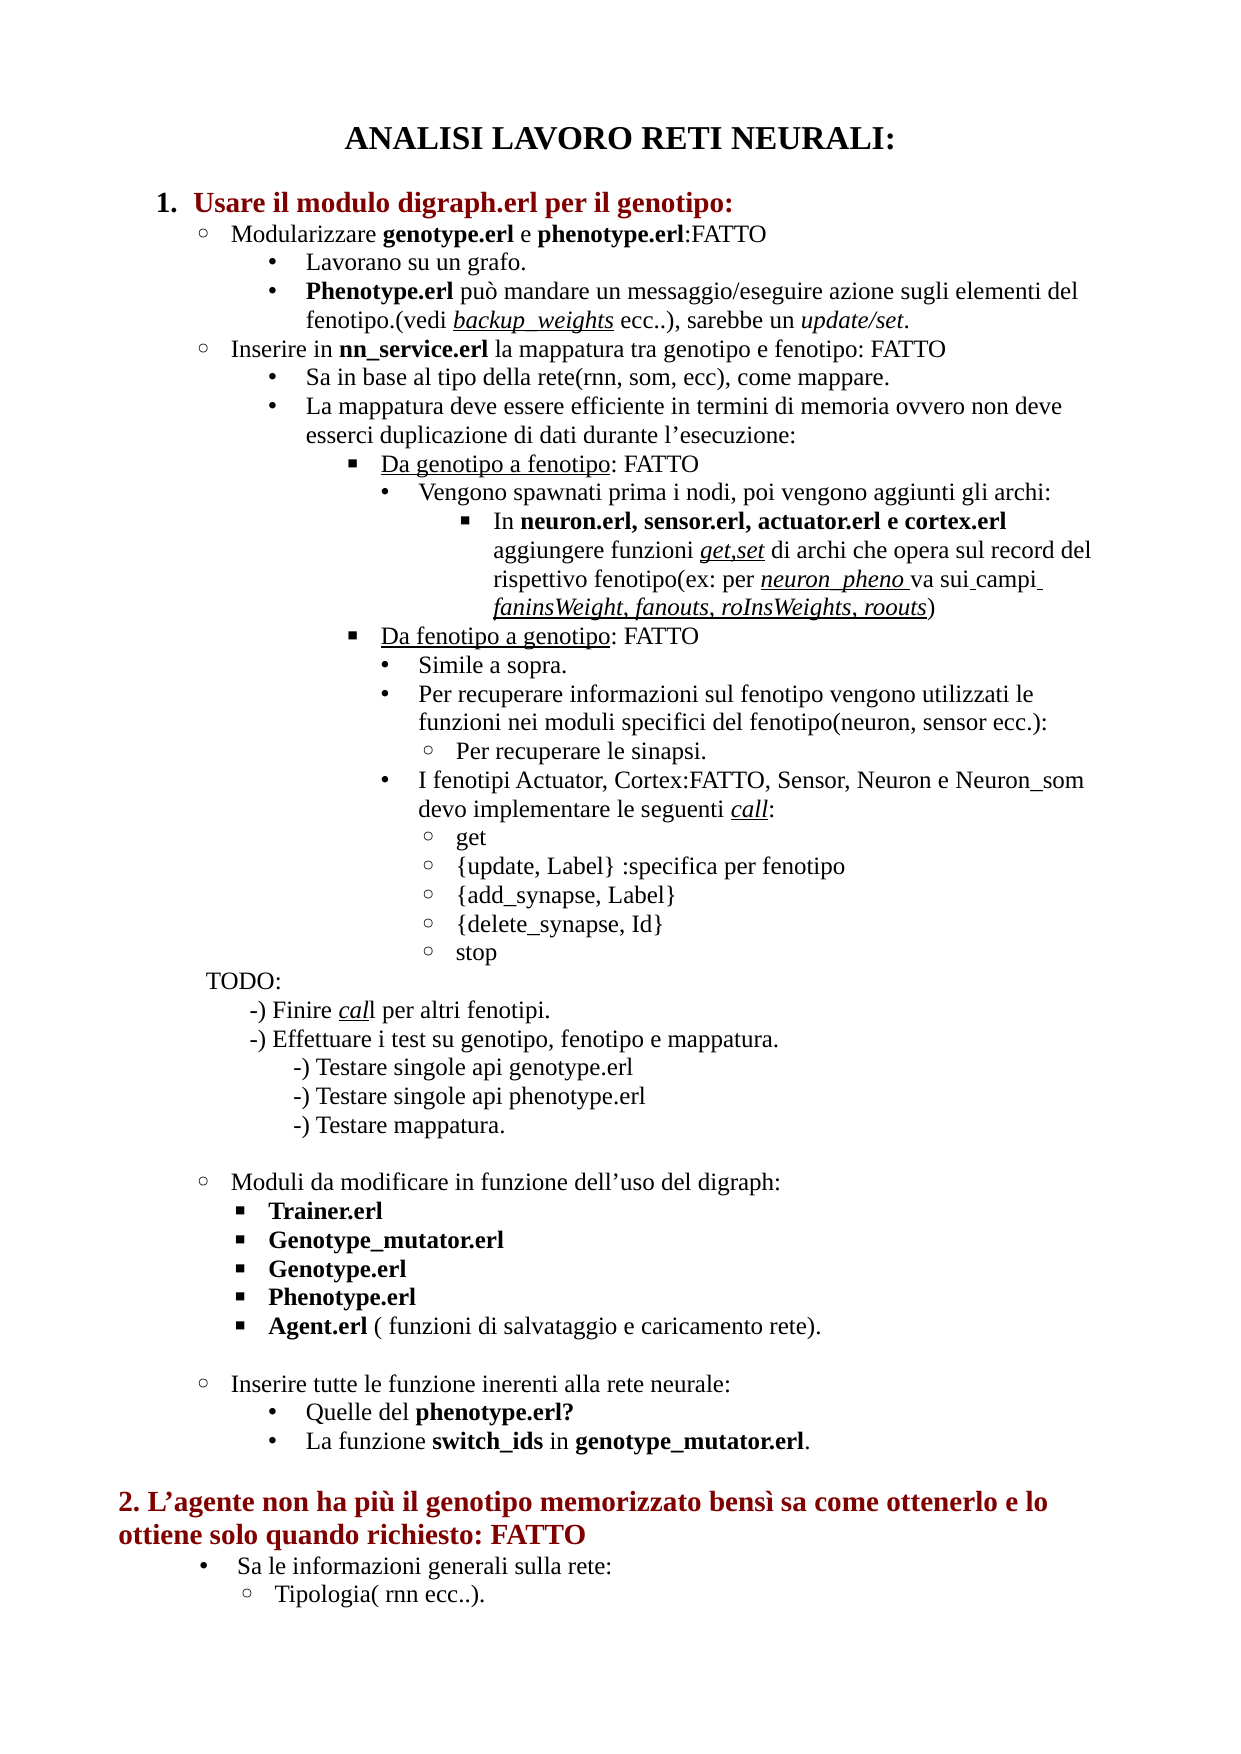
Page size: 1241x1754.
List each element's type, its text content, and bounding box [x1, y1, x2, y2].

list Genotype.erl [231, 1254, 1122, 1282]
list I fenotipi Actuator, Cortex:FATTO, Sensor, Neuron e Neuron_som devo implementare le seguenti call: [381, 765, 1122, 822]
list Lavorano su un grafo. [268, 247, 1122, 276]
list In neuron.erl, sensor.erl, actuator.erl e cortex.erl aggiungere funzioni get,set di archi che opera sul record del rispettivo fenotipo(ex: per neuron_pheno va sui campi faninsWeight, fanouts, roInsWeights, roouts) [456, 506, 1122, 621]
text -) Finire call per altri fenotipi. [118, 995, 1122, 1024]
text -) Testare singole api phenotype.erl [118, 1081, 1122, 1110]
list Sa le informazioni generali sulla rete: [199, 1551, 1122, 1579]
list Phenotype.erl [231, 1282, 1122, 1311]
list Agent.erl ( funzioni di salvataggio e caricamento rete). [231, 1311, 1122, 1340]
list Vengono spawnati prima i nodi, poi vengono aggiunti gli archi: [381, 477, 1122, 506]
list Sa in base al tipo della rete(rnn, som, ecc), come mappare. [268, 362, 1122, 391]
list Usare il modulo digraph.erl per il genotipo: [156, 185, 1122, 219]
list Trainer.erl [231, 1196, 1122, 1225]
list stop [418, 937, 1122, 966]
text -) Effettuare i test su genotipo, fenotipo e mappatura. [118, 1024, 1122, 1052]
list Da fenotipo a genotipo: FATTO [343, 621, 1122, 650]
list Quelle del phenotype.erl? [268, 1397, 1122, 1426]
list Da genotipo a fenotipo: FATTO [343, 449, 1122, 477]
list La mappatura deve essere efficiente in termini di memoria ovvero non deve esserci duplicazione di dati durante l’esecuzione: [268, 391, 1122, 449]
text ANALISI LAVORO RETI NEURALI: [118, 118, 1122, 156]
list {update, Label} :specifica per fenotipo [418, 851, 1122, 880]
list Inserire tutte le funzione inerenti alla rete neurale: [193, 1369, 1122, 1397]
text -) Testare singole api genotype.erl [118, 1052, 1122, 1081]
list Tipologia( rnn ecc..). [237, 1579, 1122, 1608]
list Modularizzare genotype.erl e phenotype.erl:FATTO [193, 219, 1122, 247]
text 2. L’agente non ha più il genotipo memorizzato bensì sa come ottenerlo e lo ottiene solo quando richiesto: FATTO [118, 1484, 1122, 1551]
list Inserire in nn_service.erl la mappatura tra genotipo e fenotipo: FATTO [193, 334, 1122, 362]
text -) Testare mappatura. [118, 1110, 1122, 1139]
list get [418, 822, 1122, 851]
list Moduli da modificare in funzione dell’uso del digraph: [193, 1167, 1122, 1196]
list {add_synapse, Label} [418, 880, 1122, 909]
list Per recuperare informazioni sul fenotipo vengono utilizzati le funzioni nei moduli specifici del fenotipo(neuron, sensor ecc.): [381, 679, 1122, 736]
list Phenotype.erl può mandare un messaggio/eseguire azione sugli elementi del fenotipo.(vedi backup_weights ecc..), sarebbe un update/set. [268, 276, 1122, 334]
list {delete_synapse, Id} [418, 909, 1122, 937]
list Genotype_mutator.erl [231, 1225, 1122, 1254]
list Per recuperare le sinapsi. [418, 736, 1122, 765]
text TODO: [118, 966, 1122, 995]
list La funzione switch_ids in genotype_mutator.erl. [268, 1426, 1122, 1455]
list Simile a sopra. [381, 650, 1122, 679]
